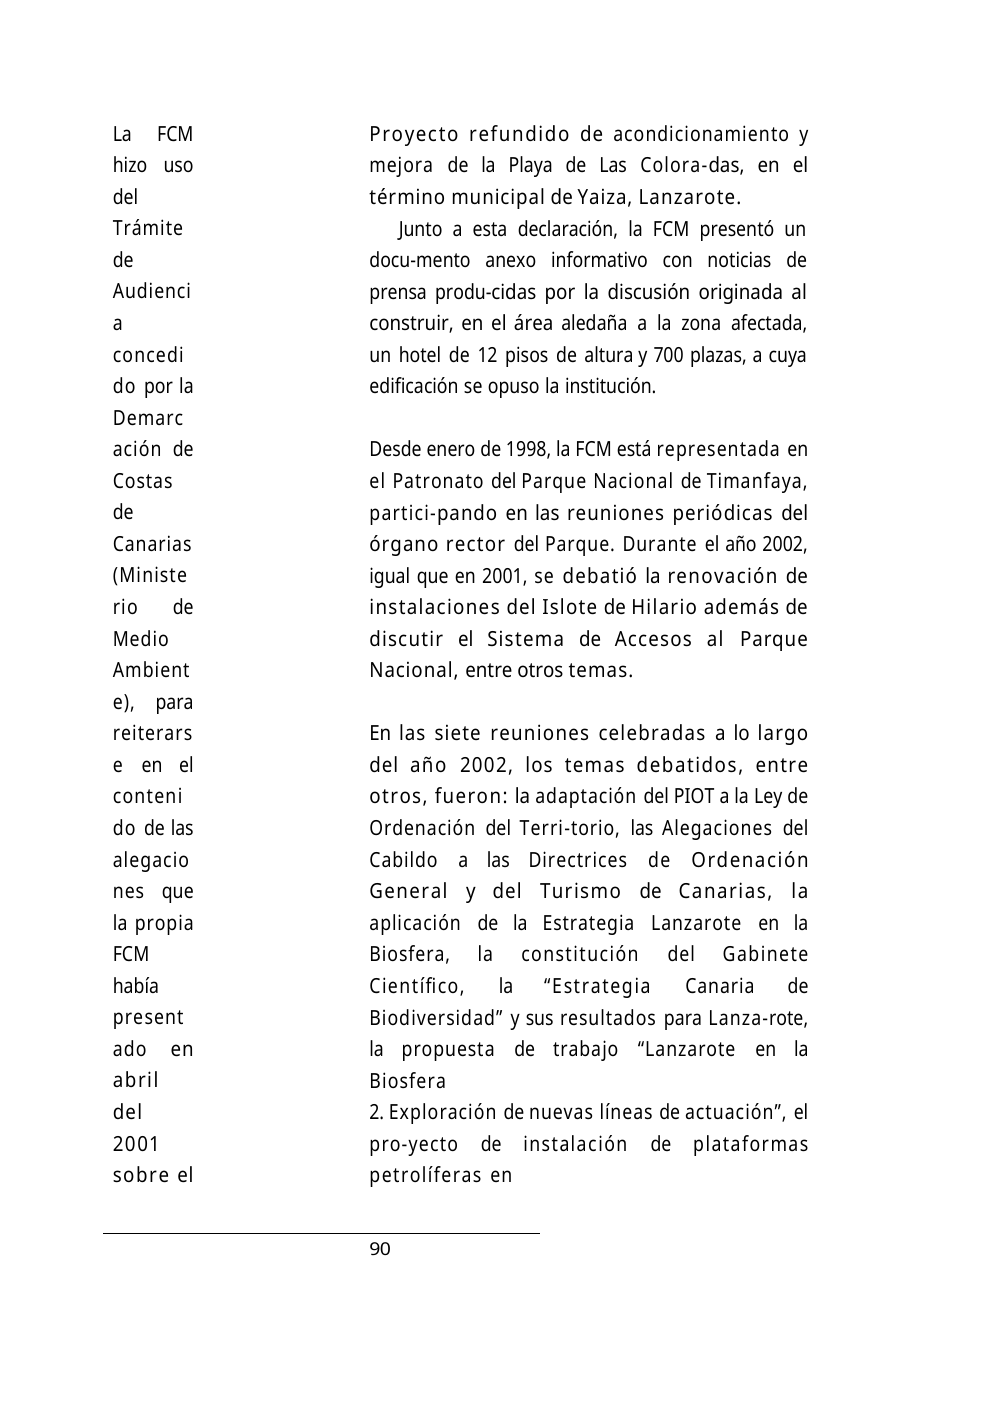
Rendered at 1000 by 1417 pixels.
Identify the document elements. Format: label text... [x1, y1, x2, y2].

text 2. Exploración de nuevas líneas de actuación”, el pro-yecto de instalación de plataformas petrolíferas en [369, 1097, 808, 1189]
text Desde enero de 1998, la FCM está representada en el Patronato del Parque Nacional de Timanfaya, partici-pando en las reuniones periódicas del órgano rector del Parque. Durante el año 2002, igual que en 2001, se debatió la renovación de instalaciones del Islote de Hilario además de discutir el Sistema de Accesos al Parque Nacional, entre otros temas. [369, 434, 808, 684]
text Junto a esta declaración, la FCM presentó un docu-mento anexo informativo con noticias de prensa produ-cidas por la discusión originada al construir, en el área aledaña a la zona afectada, un hotel de 12 pisos de altura y 700 plazas, a cuya edificación se opuso la institución. [369, 214, 807, 400]
text 90 [369, 1237, 971, 1261]
text En las siete reuniones celebradas a lo largo del año 2002, los temas debatidos, entre otros, fueron: la adaptación del PIOT a la Ley de Ordenación del Terri-torio, las Alegaciones del Cabildo a las Directrices de Ordenación General y del Turismo de Canarias, la aplicación de la Estrategia Lanzarote en la Biosfera, la constitución del Gabinete Científico, la “Estrategia Canaria de Biodiversidad” y sus resultados para Lanza-rote, la propuesta de trabajo “Lanzarote en la Biosfera [369, 718, 808, 1094]
text Proyecto refundido de acondicionamiento y mejora de la Playa de Las Colora-das, en el término municipal de Yaiza, Lanzarote. [369, 119, 808, 210]
text La FCM hizo uso del Trámite de Audiencia concedido por la Demarcación de Costas de Canarias (Ministerio de Medio Ambiente), para reiterarse en el contenido de las alegaciones que la propia FCM había presentado en abril del 2001 sobre el [113, 119, 193, 1189]
